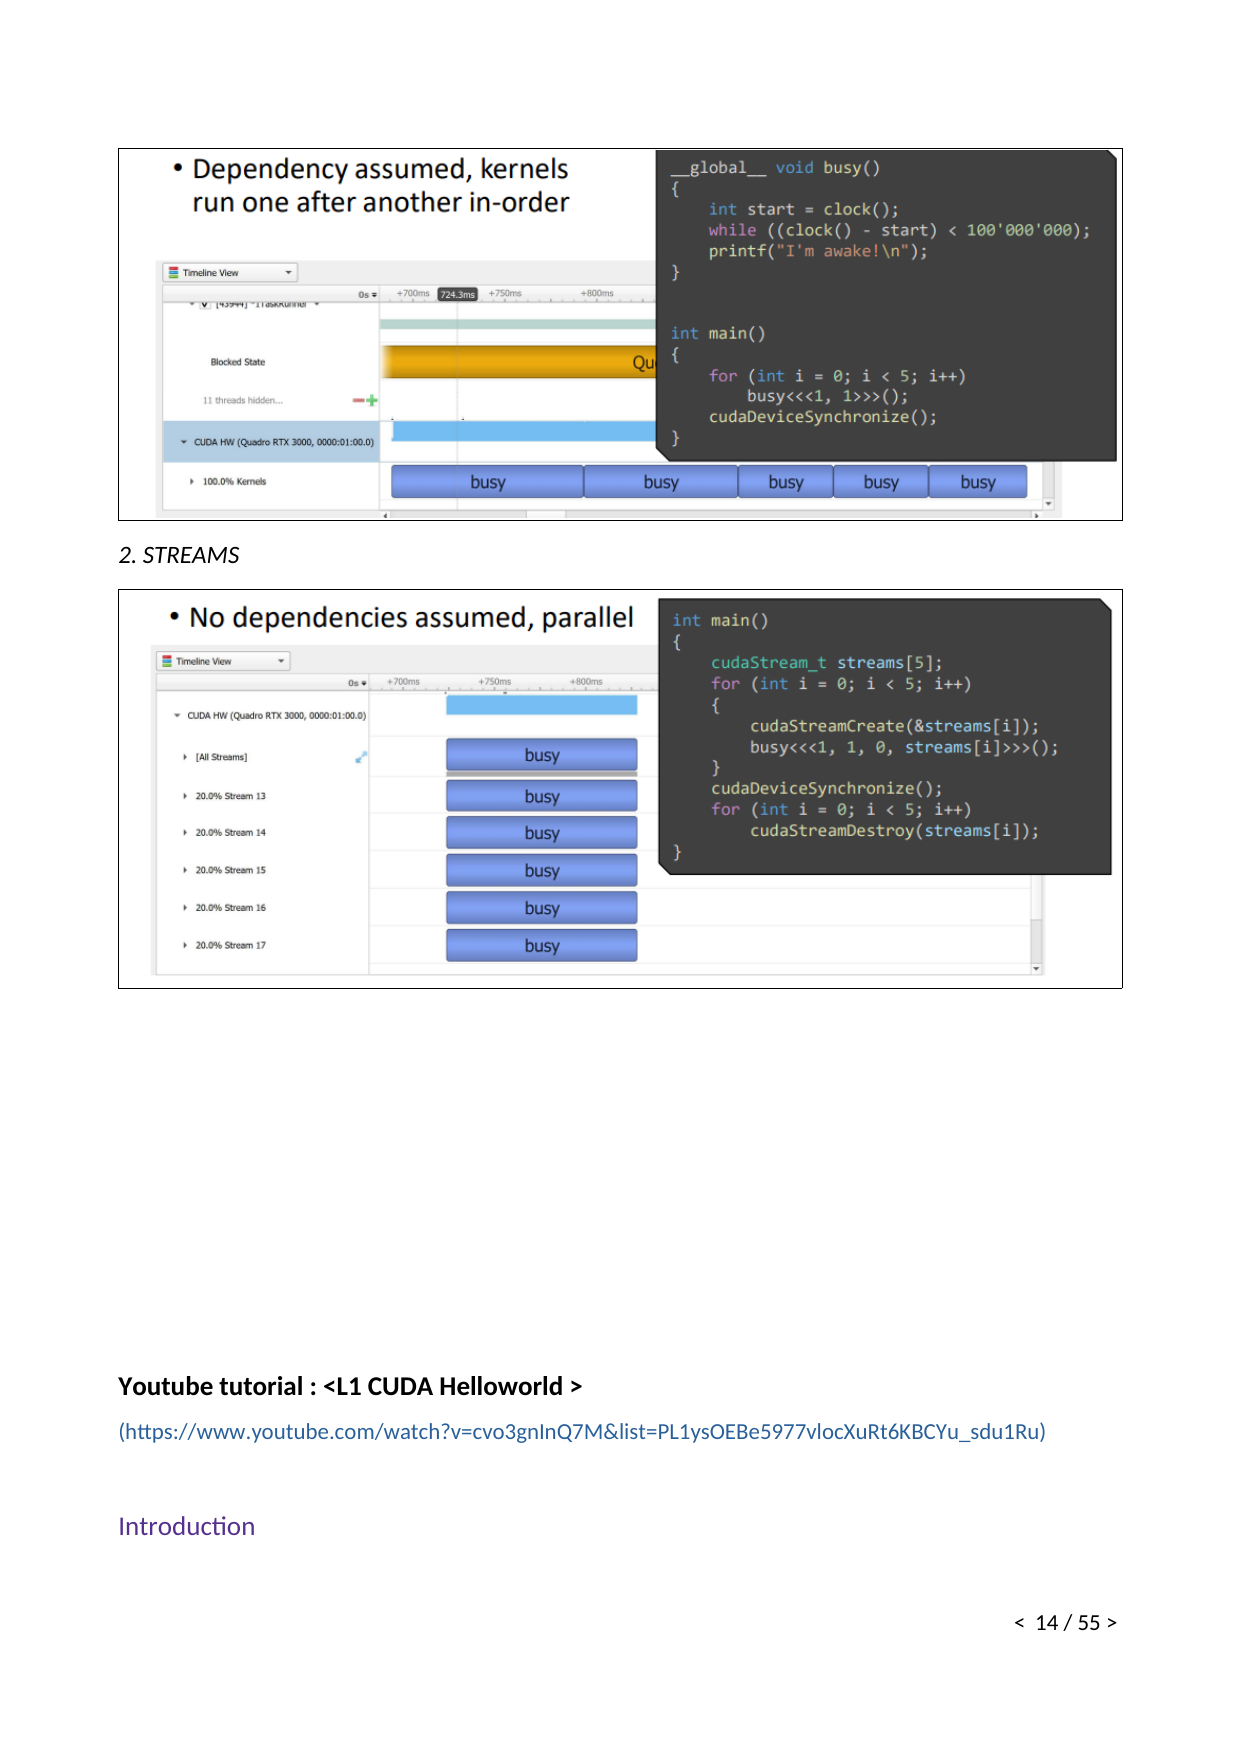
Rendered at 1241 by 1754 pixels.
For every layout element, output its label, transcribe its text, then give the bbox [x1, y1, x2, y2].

text 2. STREAMS [118, 539, 1122, 570]
subtitle Youtube tutorial : <L1 CUDA Helloworld > [118, 1369, 1122, 1402]
text (https://www.youtube.com/watch?v=cvo3gnInQ7M&list=PL1ysOEBe5977vlocXuRt6KBCYu_sdu1Ru) [118, 1417, 1122, 1445]
picture [121, 592, 1119, 986]
picture [121, 150, 1119, 518]
subtitle Introduction [118, 1509, 1122, 1542]
